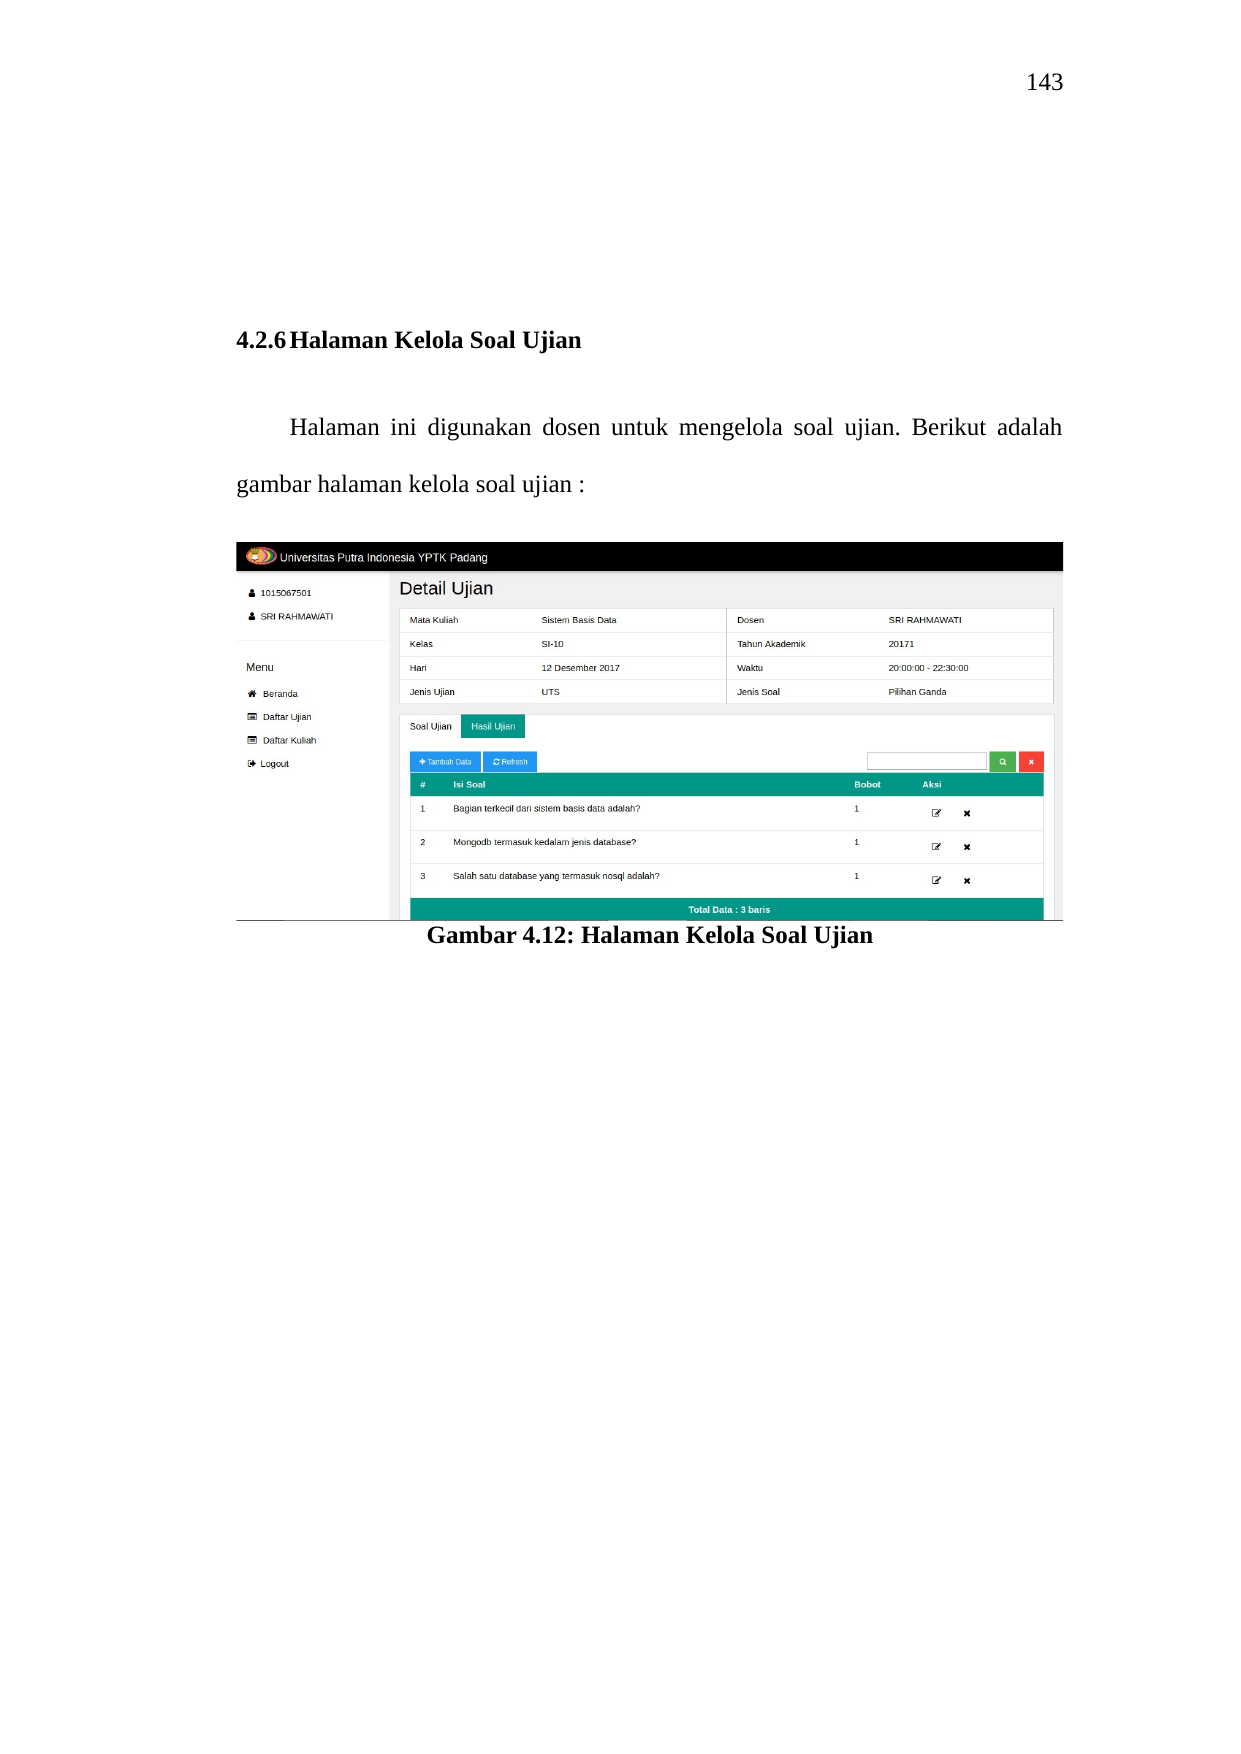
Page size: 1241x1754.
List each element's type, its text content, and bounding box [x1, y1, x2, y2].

subtitle 4.2.6 Halaman Kelola Soal Ujian [236, 325, 1063, 353]
text Gambar 4.12: Halaman Kelola Soal Ujian [236, 921, 1063, 949]
text Halaman ini digunakan dosen untuk mengelola soal ujian. Berikut adalah gambar halaman kelola soal ujian : [236, 412, 1063, 498]
picture [236, 542, 1064, 921]
text [236, 530, 1063, 542]
